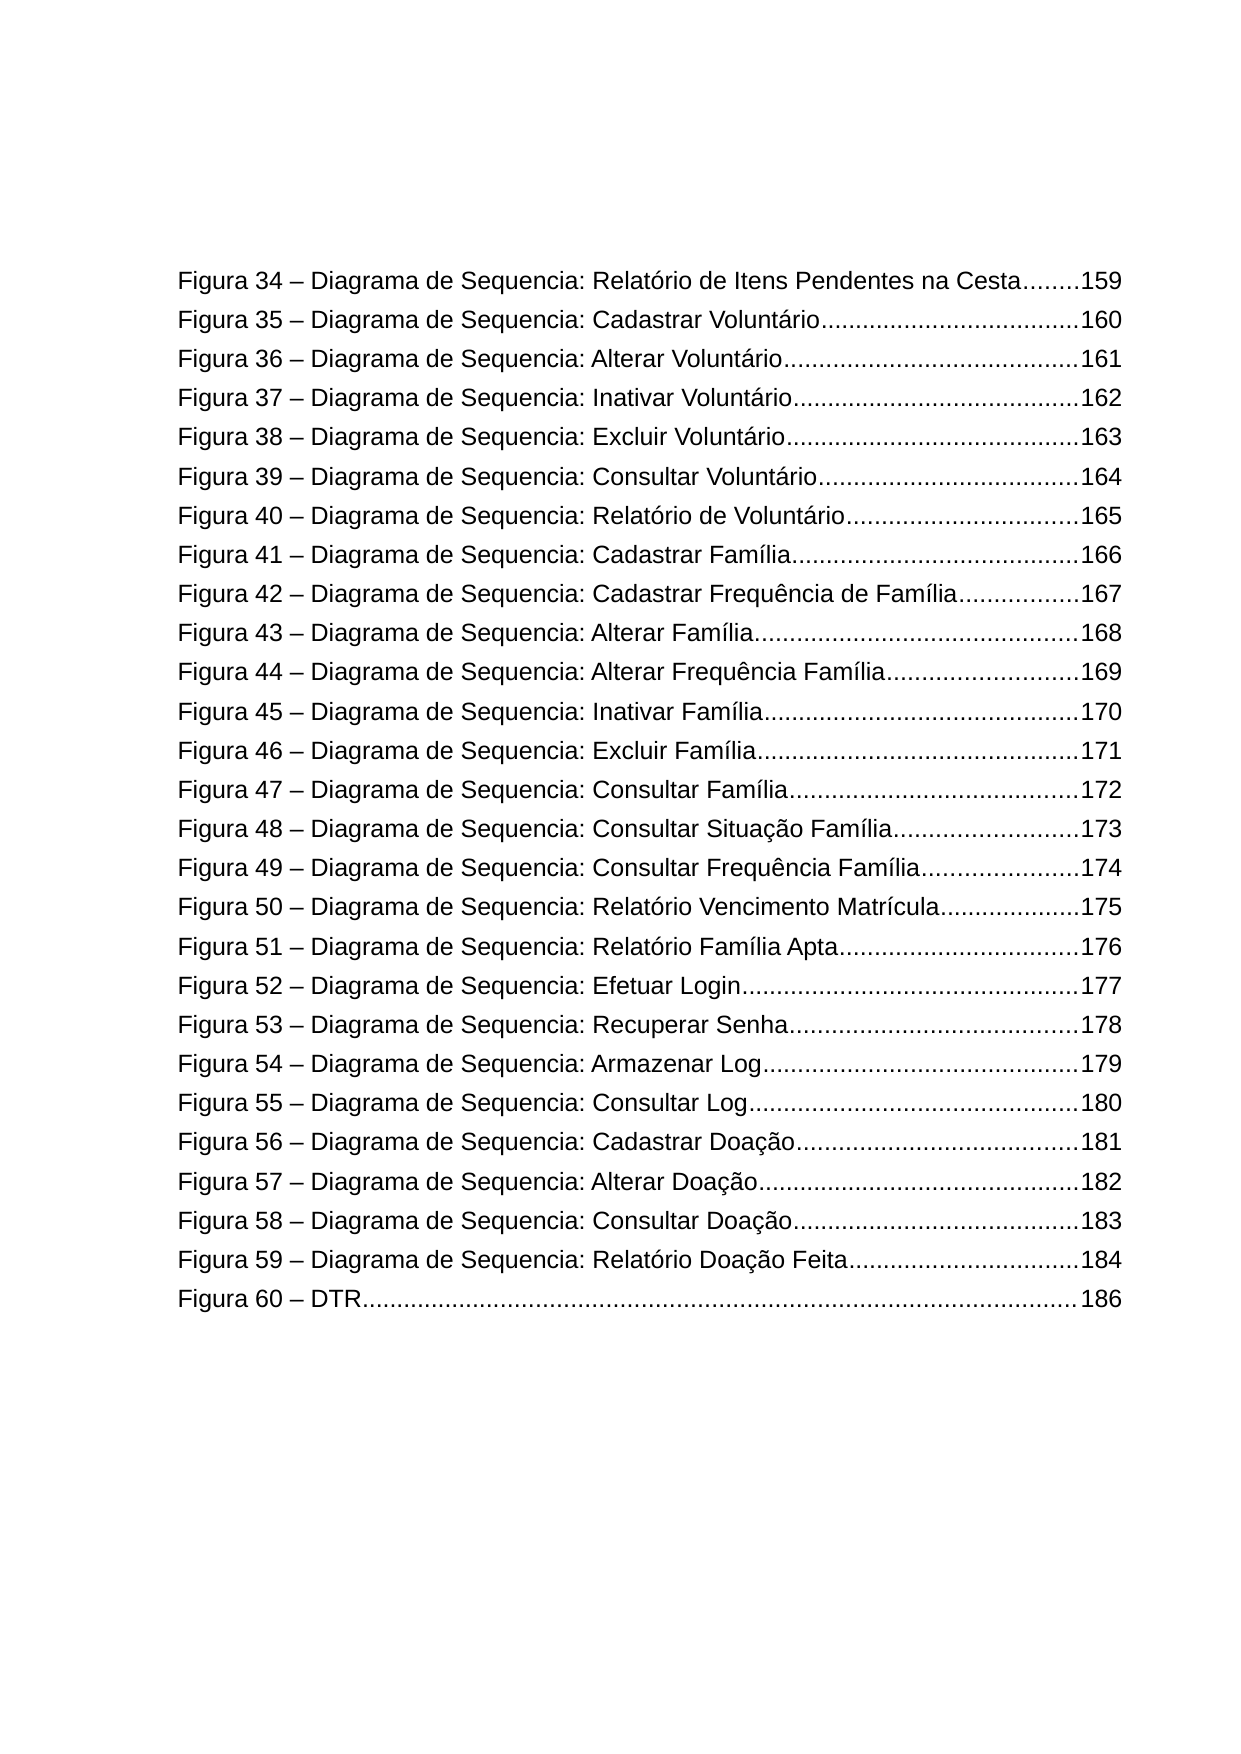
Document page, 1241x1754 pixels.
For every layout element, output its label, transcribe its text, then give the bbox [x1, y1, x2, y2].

text Figura 36 – Diagrama de Sequencia: Alterar Voluntário 161 [177, 344, 1122, 373]
text Figura 46 – Diagrama de Sequencia: Excluir Família 171 [177, 736, 1122, 764]
text Figura 41 – Diagrama de Sequencia: Cadastrar Família 166 [177, 540, 1122, 569]
text Figura 52 – Diagrama de Sequencia: Efetuar Login 177 [177, 971, 1122, 999]
text Figura 59 – Diagrama de Sequencia: Relatório Doação Feita 184 [177, 1245, 1122, 1274]
text Figura 58 – Diagrama de Sequencia: Consultar Doação 183 [177, 1206, 1122, 1234]
text Figura 54 – Diagrama de Sequencia: Armazenar Log 179 [177, 1049, 1122, 1078]
text Figura 51 – Diagrama de Sequencia: Relatório Família Apta 176 [177, 932, 1122, 960]
text Figura 40 – Diagrama de Sequencia: Relatório de Voluntário 165 [177, 501, 1122, 529]
text Figura 34 – Diagrama de Sequencia: Relatório de Itens Pendentes na Cesta 159 [177, 266, 1122, 294]
text Figura 48 – Diagrama de Sequencia: Consultar Situação Família 173 [177, 814, 1122, 843]
text Figura 53 – Diagrama de Sequencia: Recuperar Senha 178 [177, 1010, 1122, 1039]
text Figura 50 – Diagrama de Sequencia: Relatório Vencimento Matrícula 175 [177, 892, 1122, 921]
text Figura 38 – Diagrama de Sequencia: Excluir Voluntário 163 [177, 422, 1122, 451]
text Figura 57 – Diagrama de Sequencia: Alterar Doação 182 [177, 1167, 1122, 1195]
text Figura 39 – Diagrama de Sequencia: Consultar Voluntário 164 [177, 462, 1122, 490]
text Figura 47 – Diagrama de Sequencia: Consultar Família 172 [177, 775, 1122, 804]
text Figura 37 – Diagrama de Sequencia: Inativar Voluntário 162 [177, 383, 1122, 412]
text Figura 45 – Diagrama de Sequencia: Inativar Família 170 [177, 697, 1122, 725]
text Figura 44 – Diagrama de Sequencia: Alterar Frequência Família 169 [177, 657, 1122, 686]
text Figura 35 – Diagrama de Sequencia: Cadastrar Voluntário 160 [177, 305, 1122, 334]
text Figura 42 – Diagrama de Sequencia: Cadastrar Frequência de Família 167 [177, 579, 1122, 608]
text Figura 60 – DTR 186 [177, 1284, 1122, 1313]
text Figura 56 – Diagrama de Sequencia: Cadastrar Doação 181 [177, 1127, 1122, 1156]
text Figura 49 – Diagrama de Sequencia: Consultar Frequência Família 174 [177, 853, 1122, 882]
text Figura 55 – Diagrama de Sequencia: Consultar Log 180 [177, 1088, 1122, 1117]
text Figura 43 – Diagrama de Sequencia: Alterar Família 168 [177, 618, 1122, 647]
